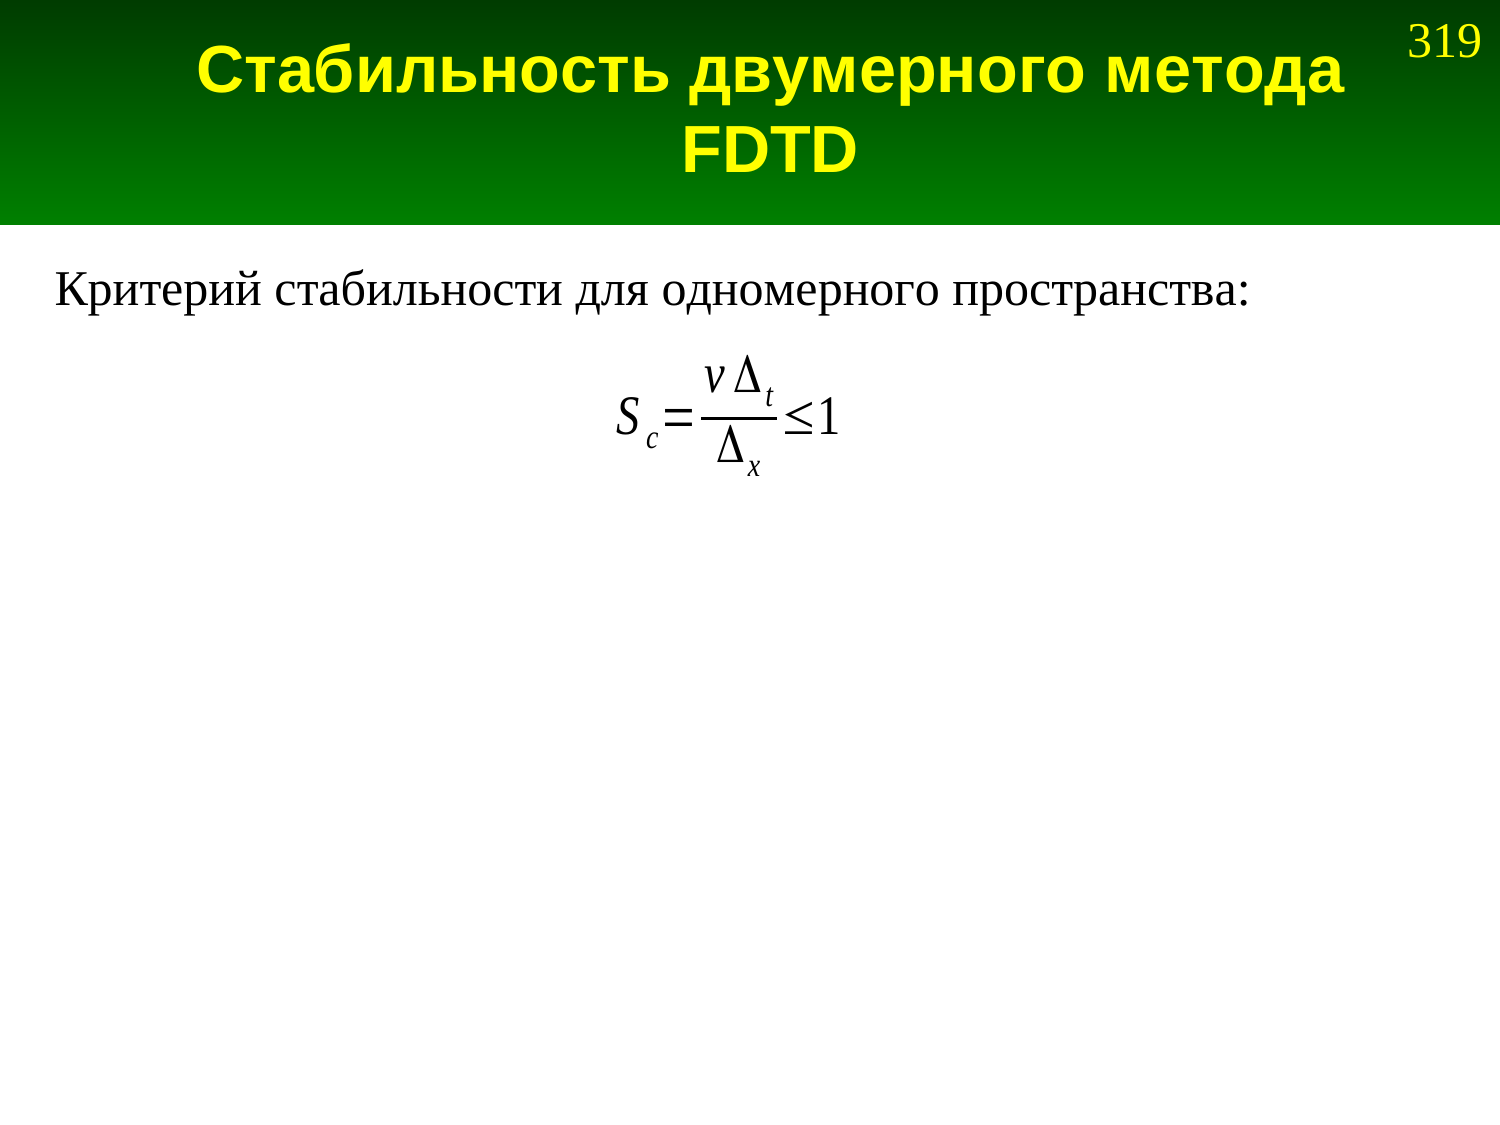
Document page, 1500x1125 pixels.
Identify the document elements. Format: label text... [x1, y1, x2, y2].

chart [602, 343, 853, 485]
text_box Критерий стабильности для одномерного пространства: [39, 248, 1267, 323]
title Стабильность двумерного метода FDTD [100, 7, 1441, 204]
